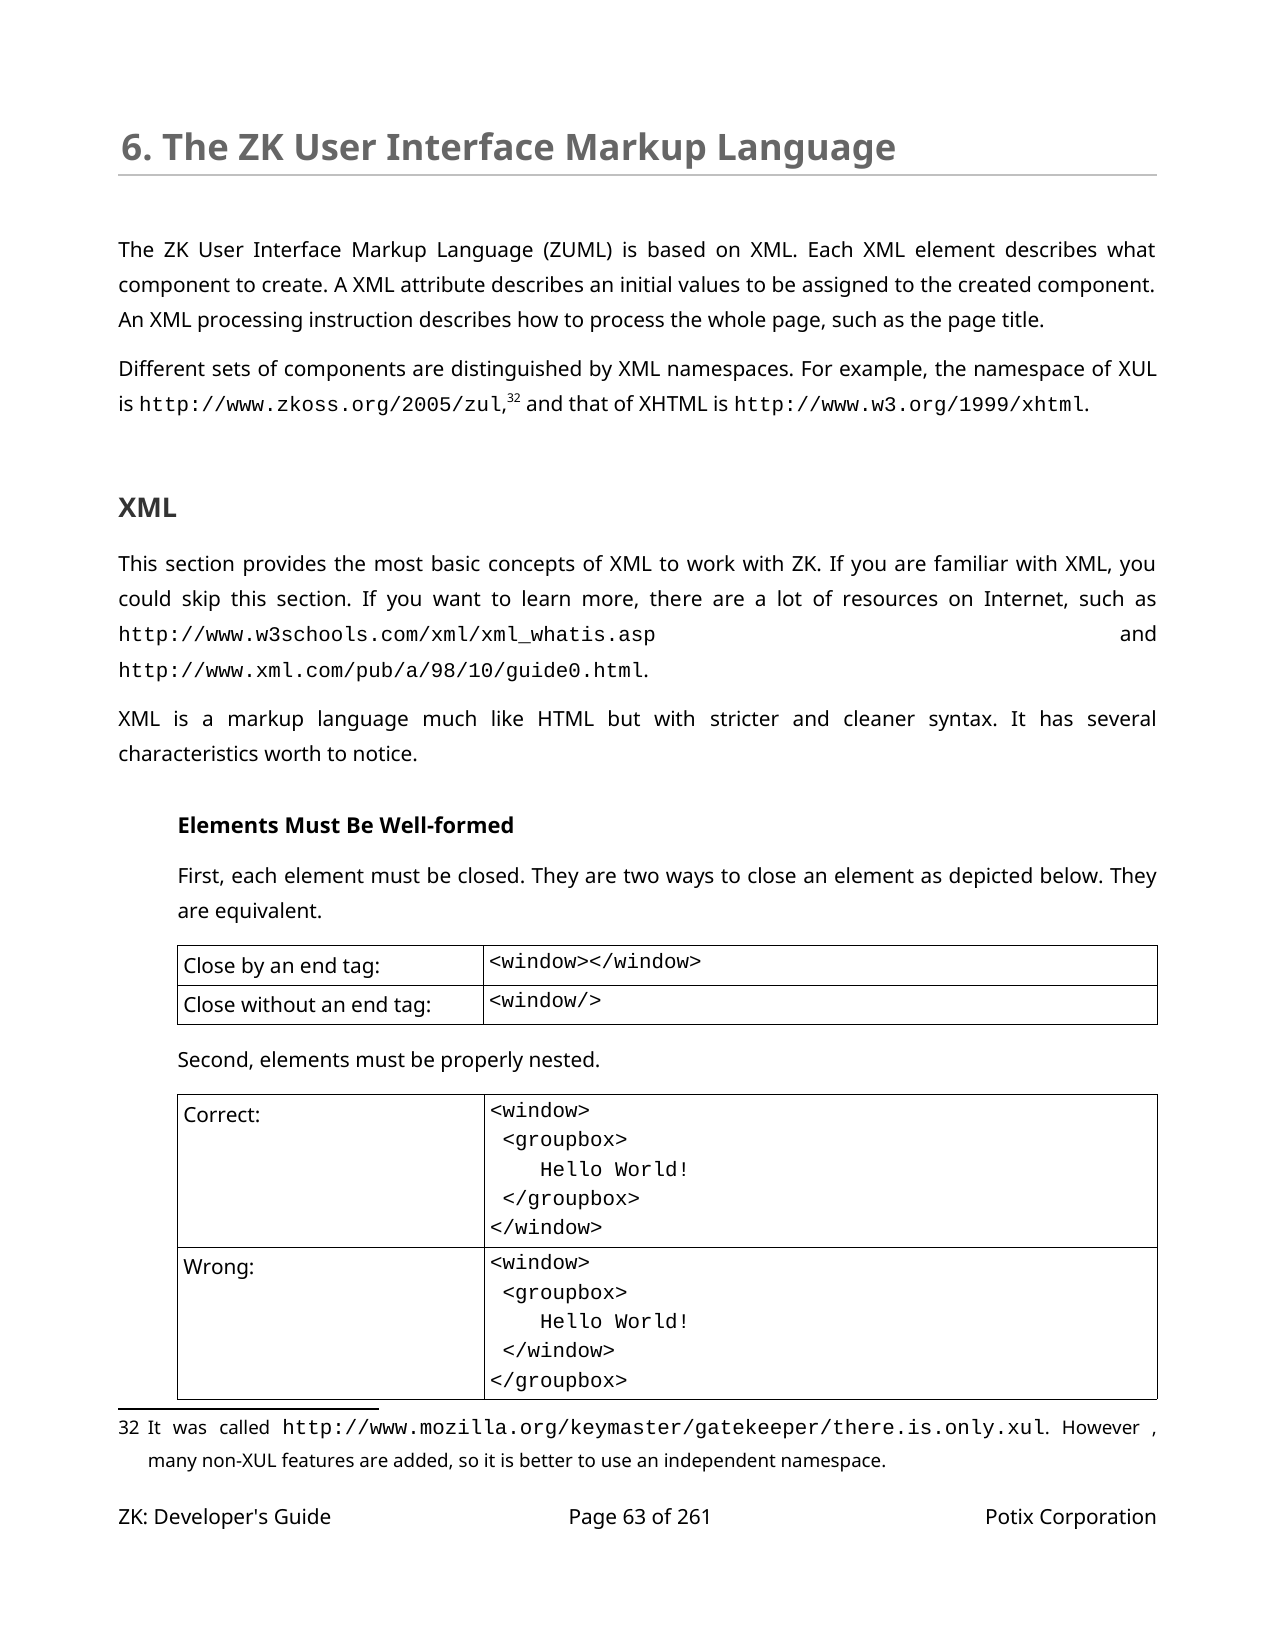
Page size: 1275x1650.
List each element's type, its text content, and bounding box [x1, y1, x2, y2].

text XML is a markup language much like HTML but with stricter and cleaner syntax. It has several characteristics worth to notice. [118, 704, 1157, 768]
text This section provides the most basic concepts of XML to work with ZK. If you are familiar with XML, you could skip this section. If you want to learn more, there are a lot of resources on Internet, such as http://www.w3schools.com/xml/xml_whatis.asp and http://www.xml.com/pub/a/98/10/guide0.html. [118, 549, 1157, 684]
table_header Close by an end tag: [178, 946, 483, 985]
subtitle Elements Must Be Well-formed [177, 810, 1157, 840]
text The ZK User Interface Markup Language (ZUML) is based on XML. Each XML element describes what component to create. A XML attribute describes an initial values to be assigned to the created component. An XML processing instruction describes how to process the whole page, such as the page title. [118, 235, 1157, 333]
table_header <window> <groupbox> Hello World! </groupbox> </window> [485, 1095, 1157, 1247]
text It was called http://www.mozilla.org/keymaster/gatekeeper/there.is.only.xul. However , many non-XUL features are added, so it is better to use an independent namespace. [118, 1415, 1157, 1473]
text First, each element must be closed. They are two ways to close an element as depicted below. They are equivalent. [177, 861, 1157, 924]
table_cell <window/> [484, 986, 1157, 1024]
table_header Correct: [178, 1095, 484, 1247]
text Second, elements must be properly nested. [177, 1045, 1157, 1073]
table_cell <window> <groupbox> Hello World! </window> </groupbox> [485, 1248, 1157, 1399]
table_cell Close without an end tag: [178, 986, 483, 1024]
subtitle XML [118, 489, 1157, 526]
subtitle 6. The ZK User Interface Markup Language [118, 118, 1157, 174]
table_cell Wrong: [178, 1248, 484, 1399]
table_header <window></window> [484, 946, 1157, 985]
text Different sets of components are distinguished by XML namespaces. For example, the namespace of XUL is http://www.zkoss.org/2005/zul, and that of XHTML is http://www.w3.org/1999/xhtml. [118, 354, 1157, 418]
